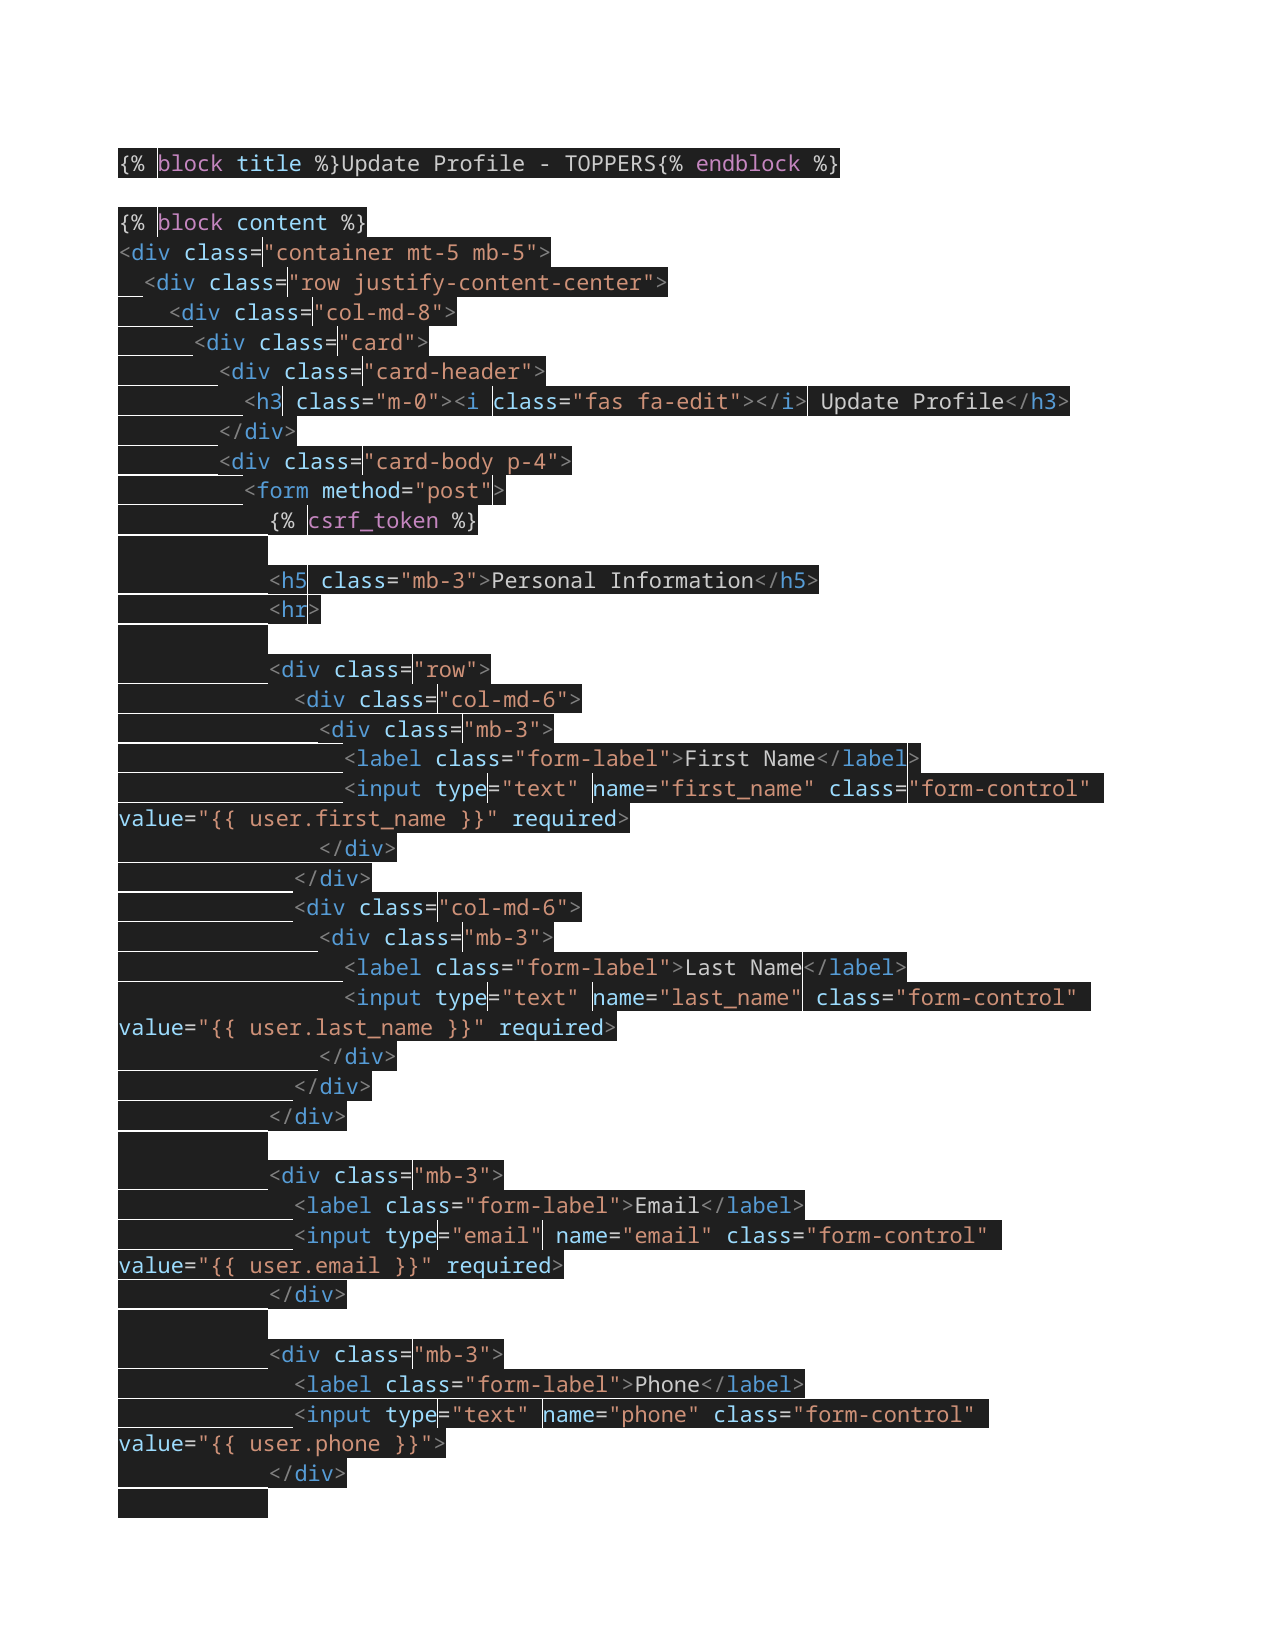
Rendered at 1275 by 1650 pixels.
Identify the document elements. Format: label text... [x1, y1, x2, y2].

text <label class="form-label">First Name</label> [118, 743, 1157, 773]
text <input type="text" name="last_name" class="form-control" value="{{ user.last_name }}" required> [118, 982, 1157, 1041]
text <div class="row justify-content-center"> [118, 267, 1157, 297]
text </div> [118, 862, 1157, 892]
text <form method="post"> [118, 475, 1157, 505]
text <label class="form-label">Phone</label> [118, 1369, 1157, 1398]
text {% block title %}Update Profile - TOPPERS{% endblock %} [118, 148, 1157, 178]
text </div> [118, 1041, 1157, 1071]
text <div class="col-md-6"> [118, 684, 1157, 713]
text <div class="container mt-5 mb-5"> [118, 237, 1157, 267]
text <input type="text" name="phone" class="form-control" value="{{ user.phone }}"> [118, 1398, 1157, 1458]
text <div class="mb-3"> [118, 922, 1157, 952]
text </div> [118, 1279, 1157, 1309]
text </div> [118, 1458, 1157, 1488]
text <input type="text" name="first_name" class="form-control" value="{{ user.first_name }}" required> [118, 773, 1157, 833]
text </div> [118, 1101, 1157, 1131]
text <label class="form-label">Email</label> [118, 1190, 1157, 1220]
text <label class="form-label">Last Name</label> [118, 952, 1157, 982]
text <div class="mb-3"> [118, 1160, 1157, 1190]
text <div class="card"> [118, 326, 1157, 356]
text </div> [118, 416, 1157, 446]
text <div class="mb-3"> [118, 713, 1157, 743]
text </div> [118, 833, 1157, 862]
text <div class="col-md-6"> [118, 892, 1157, 922]
text <div class="card-header"> [118, 356, 1157, 386]
text {% block content %} [118, 207, 1157, 237]
text <div class="row"> [118, 654, 1157, 684]
text {% csrf_token %} [118, 505, 1157, 535]
text <div class="mb-3"> [118, 1339, 1157, 1369]
text <input type="email" name="email" class="form-control" value="{{ user.email }}" required> [118, 1220, 1157, 1279]
text <h5 class="mb-3">Personal Information</h5> [118, 565, 1157, 594]
text </div> [118, 1071, 1157, 1101]
text <div class="col-md-8"> [118, 297, 1157, 326]
text <h3 class="m-0"><i class="fas fa-edit"></i> Update Profile</h3> [118, 386, 1157, 416]
text <div class="card-body p-4"> [118, 446, 1157, 475]
text <hr> [118, 594, 1157, 624]
